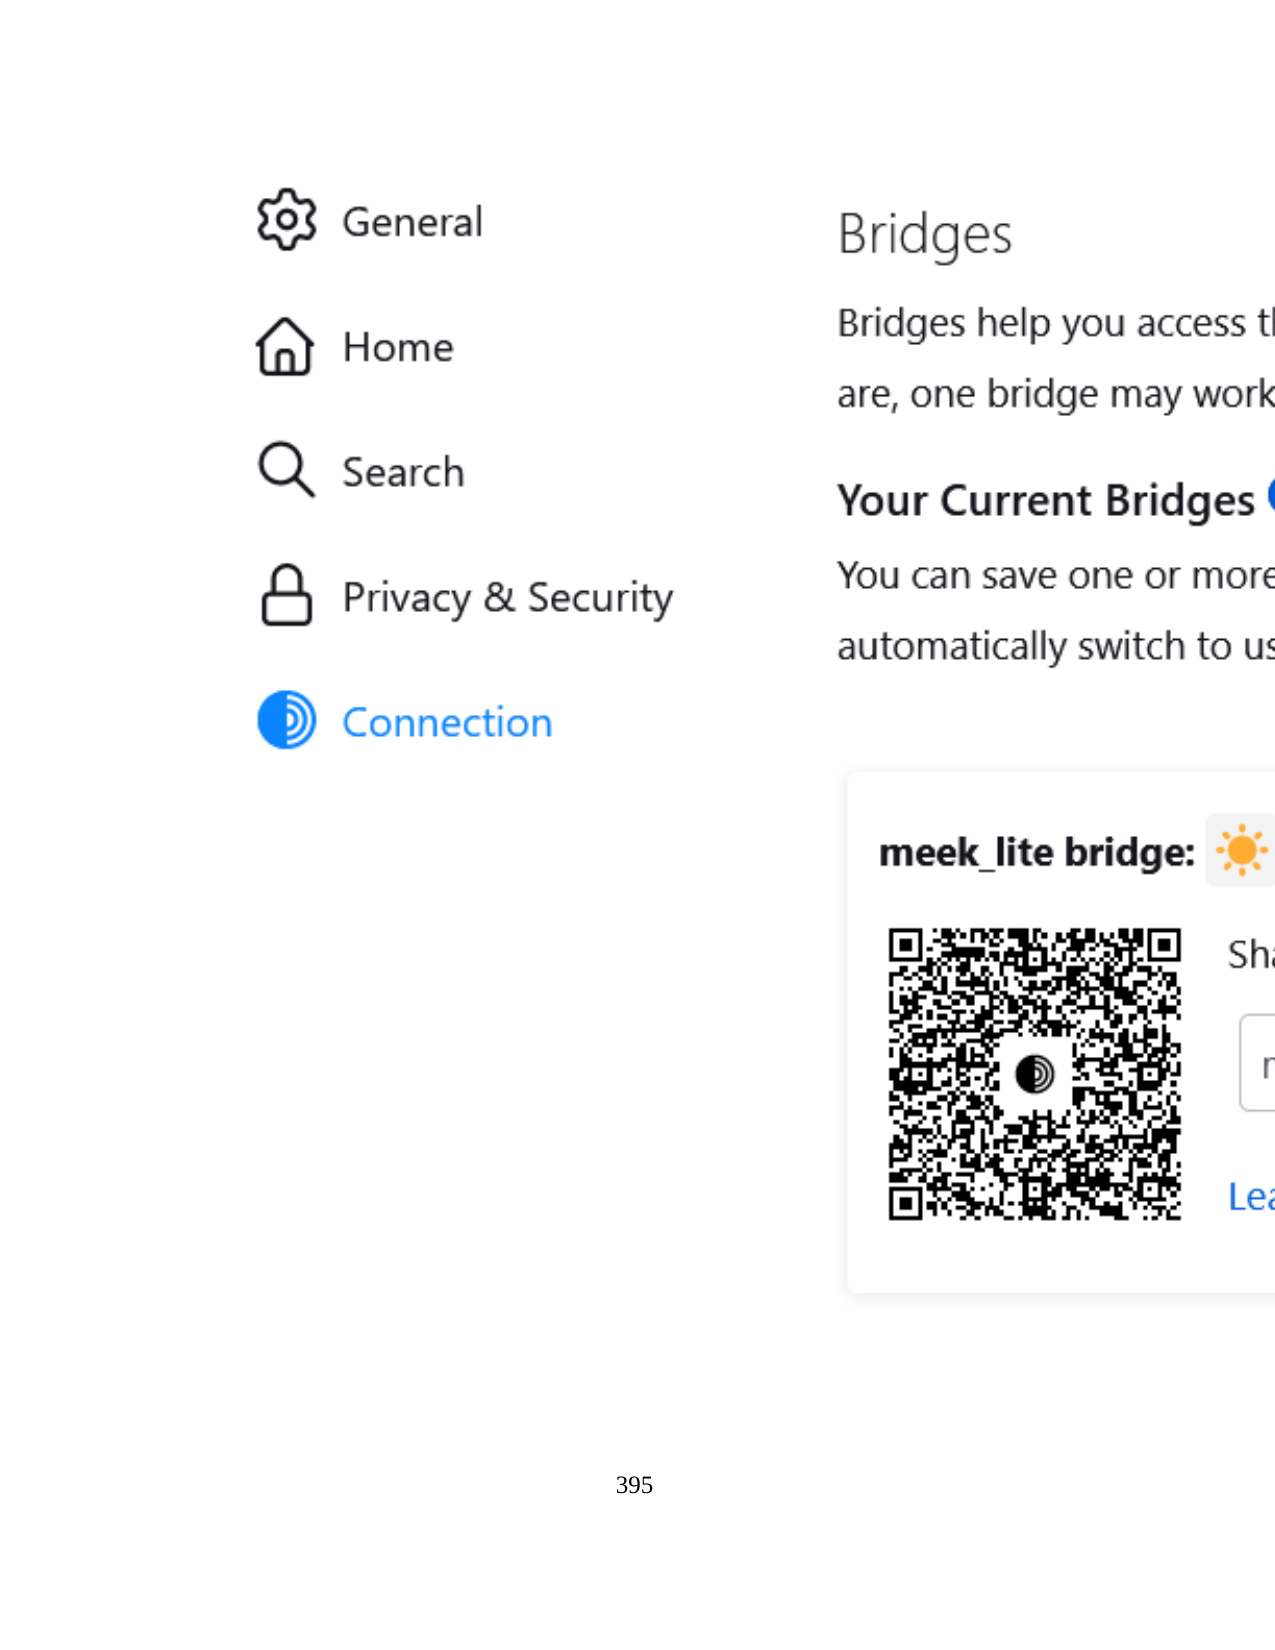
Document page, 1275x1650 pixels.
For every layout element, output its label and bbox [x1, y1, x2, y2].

picture [150, 150, 1275, 1441]
